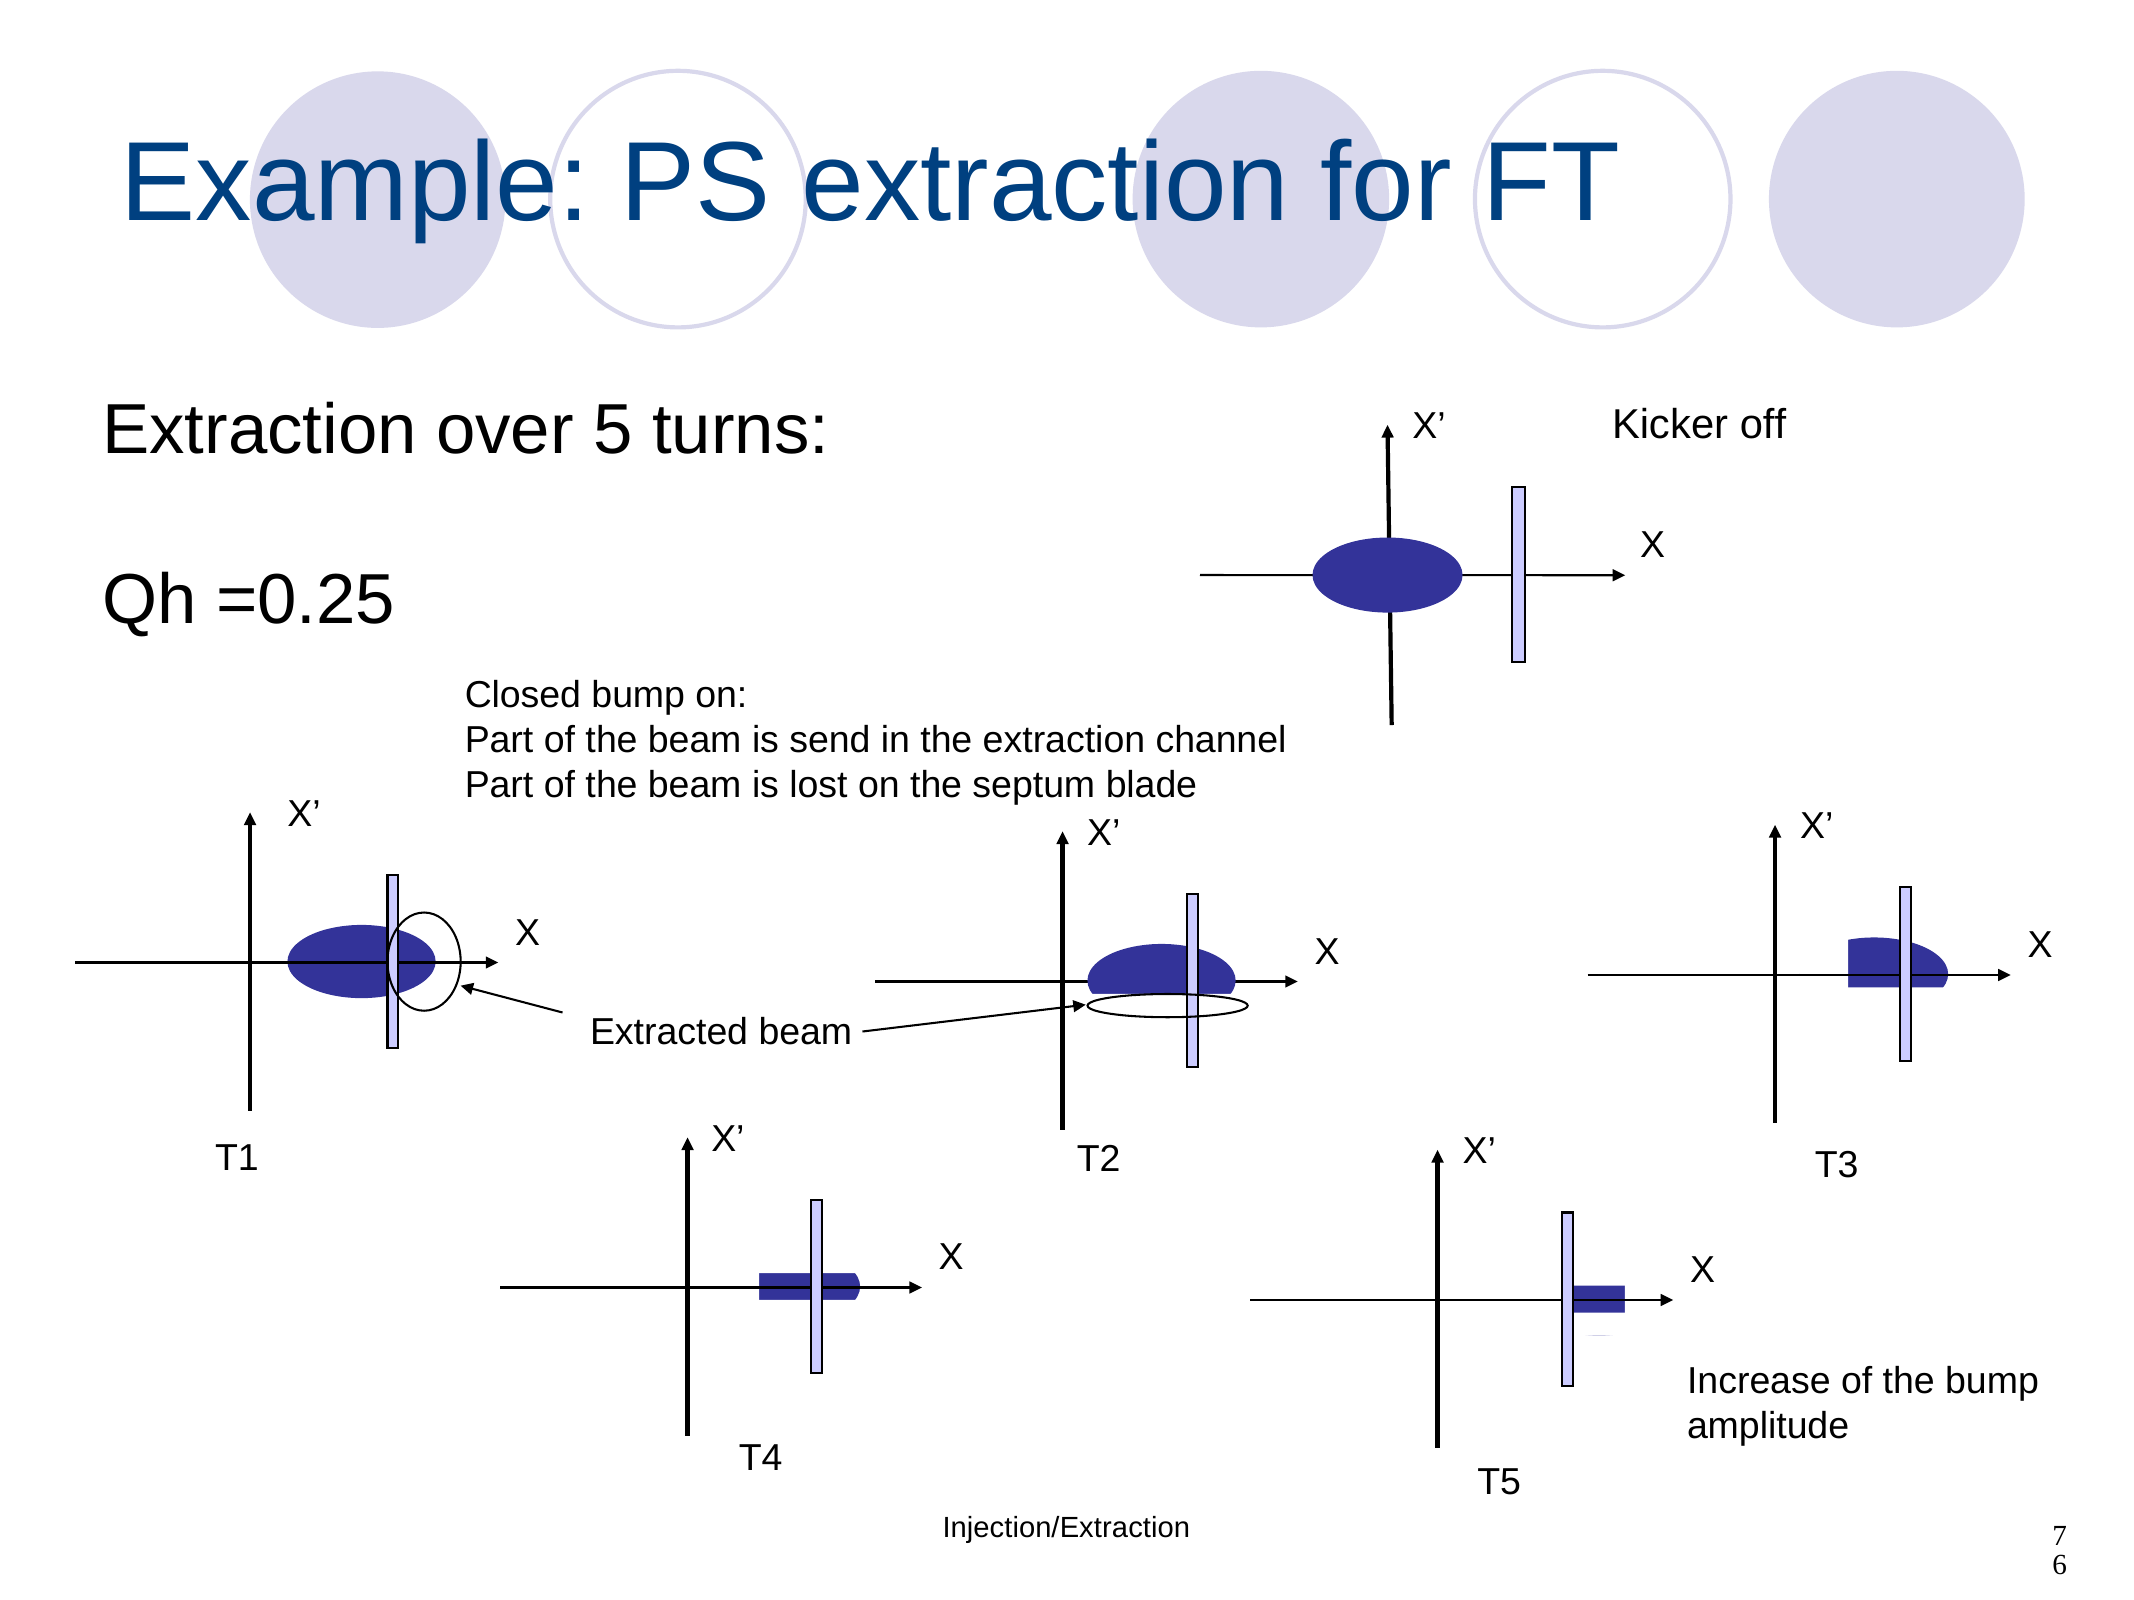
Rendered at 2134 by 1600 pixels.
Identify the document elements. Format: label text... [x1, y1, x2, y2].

text_box X [2012, 912, 2068, 973]
text_box T2 [1062, 1126, 1136, 1187]
text_box [1087, 894, 1236, 1002]
text_box [1087, 1009, 1236, 1080]
text_box [1089, 996, 1236, 1016]
text_box Extracted beam [575, 999, 868, 1061]
text_box Closed bump on: Part of the beam is send in the extraction channel Part of the beam is lost on the septum blade [450, 662, 1339, 813]
text_box Kicker off [1597, 389, 1802, 455]
text_box Increase of the bump amplitude [1672, 1348, 2061, 1455]
text_box [1312, 537, 1463, 613]
text_box X [1625, 512, 1681, 573]
text_box Extraction over 5 turns: Qh =0.25 [87, 374, 1016, 646]
text_box X’ [1785, 793, 1849, 854]
text_box X’ [1072, 799, 1136, 861]
text_box X [1686, 1237, 1731, 1298]
text_box X’ [696, 1105, 760, 1167]
text_box X [923, 1224, 979, 1286]
text_box X’ [1447, 1118, 1511, 1179]
text_box X’ [272, 780, 336, 842]
text_box X [500, 899, 556, 961]
text_box [1499, 1200, 1686, 1399]
text_box X [1299, 918, 1355, 980]
text_box T1 [200, 1124, 274, 1186]
text_box [1799, 887, 1961, 1061]
text_box [389, 929, 436, 994]
text_box [699, 1199, 861, 1374]
text_box T4 [723, 1424, 798, 1486]
text_box X’ [1397, 393, 1461, 454]
text_box T3 [1799, 1132, 1874, 1193]
text_box [287, 964, 399, 1049]
text_box [1512, 487, 1525, 663]
title Example: PS extraction for FT [112, 0, 2034, 352]
text_box T5 [1462, 1449, 1536, 1511]
text_box [287, 875, 399, 961]
